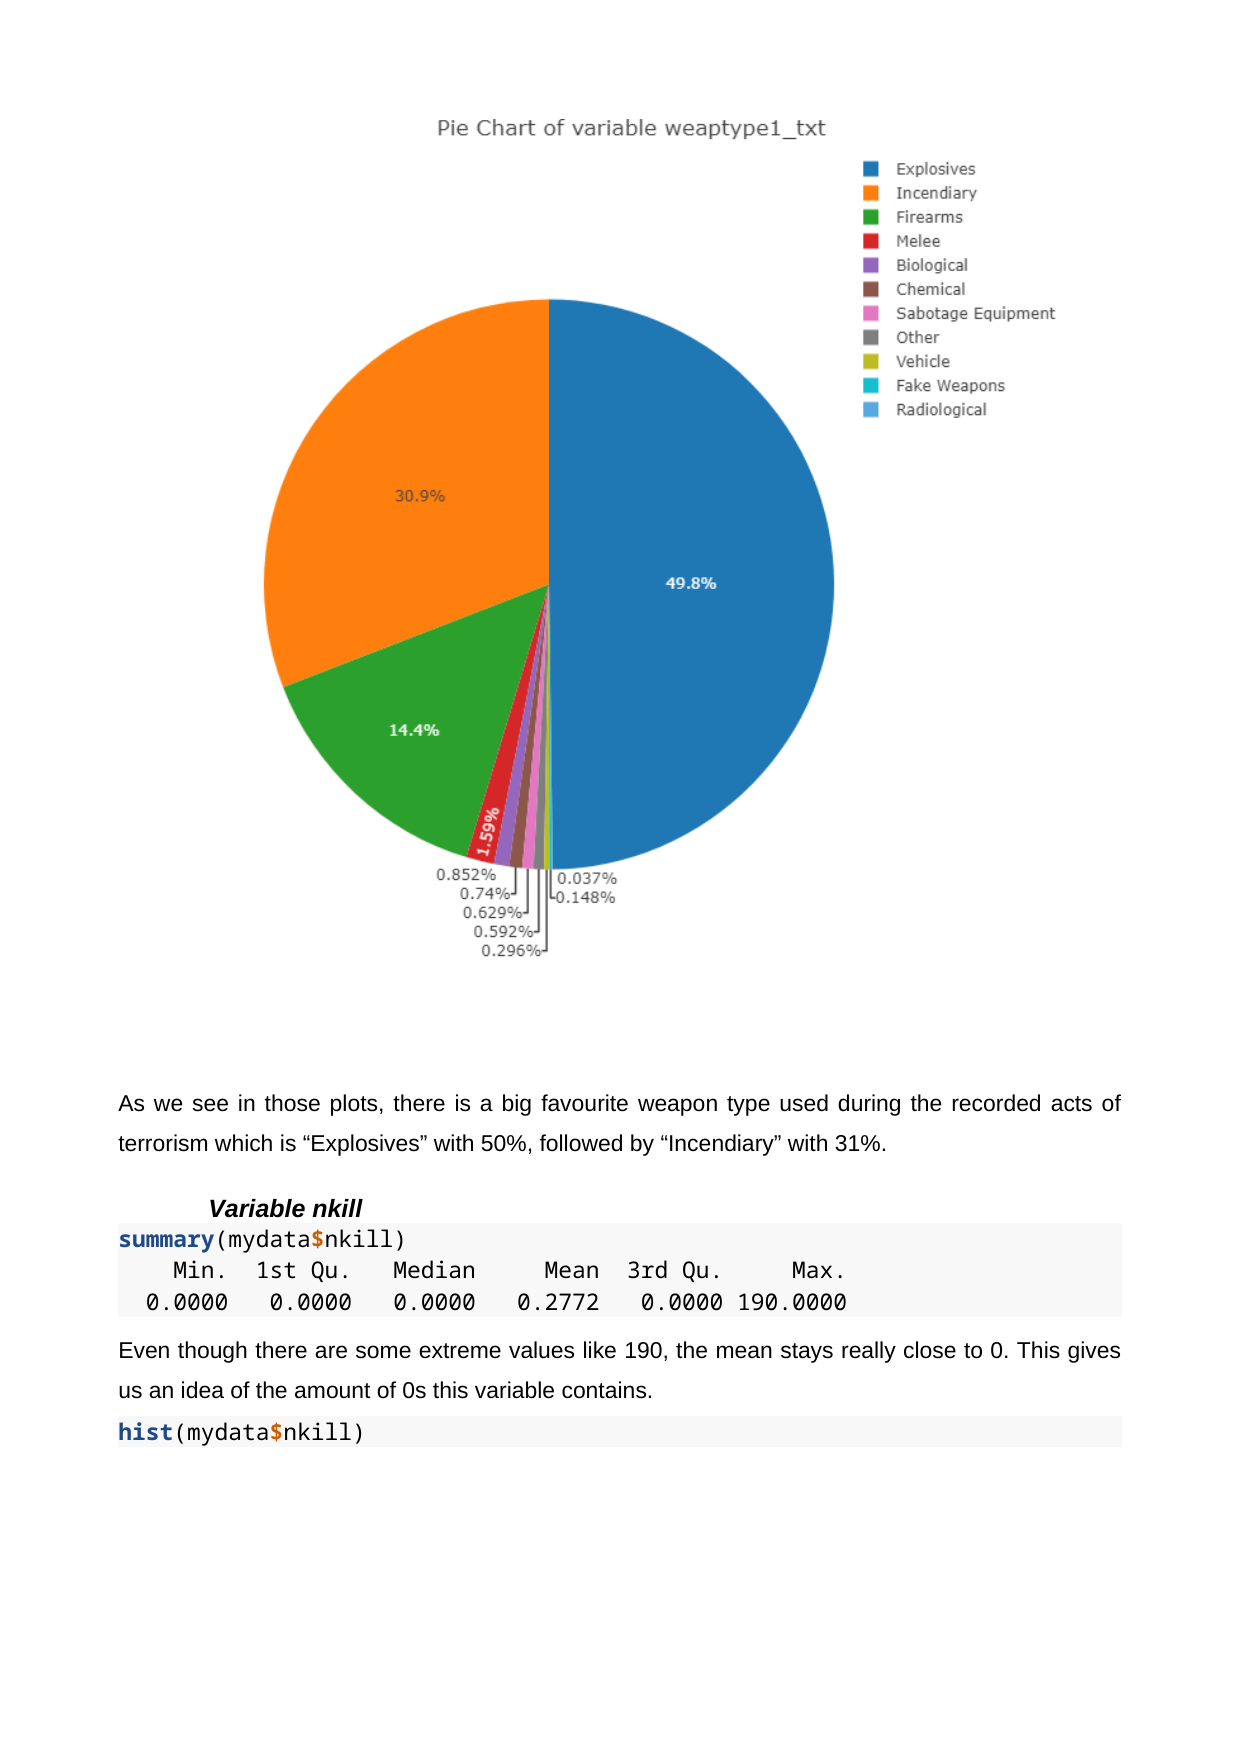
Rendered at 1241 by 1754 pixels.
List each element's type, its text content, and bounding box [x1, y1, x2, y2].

text hist(mydata$nkill) [118, 1416, 1122, 1447]
table_header [119, 119, 188, 1069]
text Min. 1st Qu. Median Mean 3rd Qu. Max. 0.0000 0.0000 0.0000 0.2772 0.0000 190.0000 [118, 1254, 1122, 1317]
text As we see in those plots, there is a big favourite weapon type used during the recorded acts of terrorism which is “Explosives” with 50%, followed by “Incendiary” with 31%. [118, 1090, 1122, 1156]
table_header [1075, 119, 1122, 1069]
text summary(mydata$nkill) [118, 1223, 1122, 1254]
text Even though there are some extreme values like 190, the mean stays really close to 0. This gives us an idea of the amount of 0s this variable contains. [118, 1337, 1122, 1403]
picture [188, 119, 1075, 1069]
subtitle Variable nkill [118, 1194, 1122, 1223]
